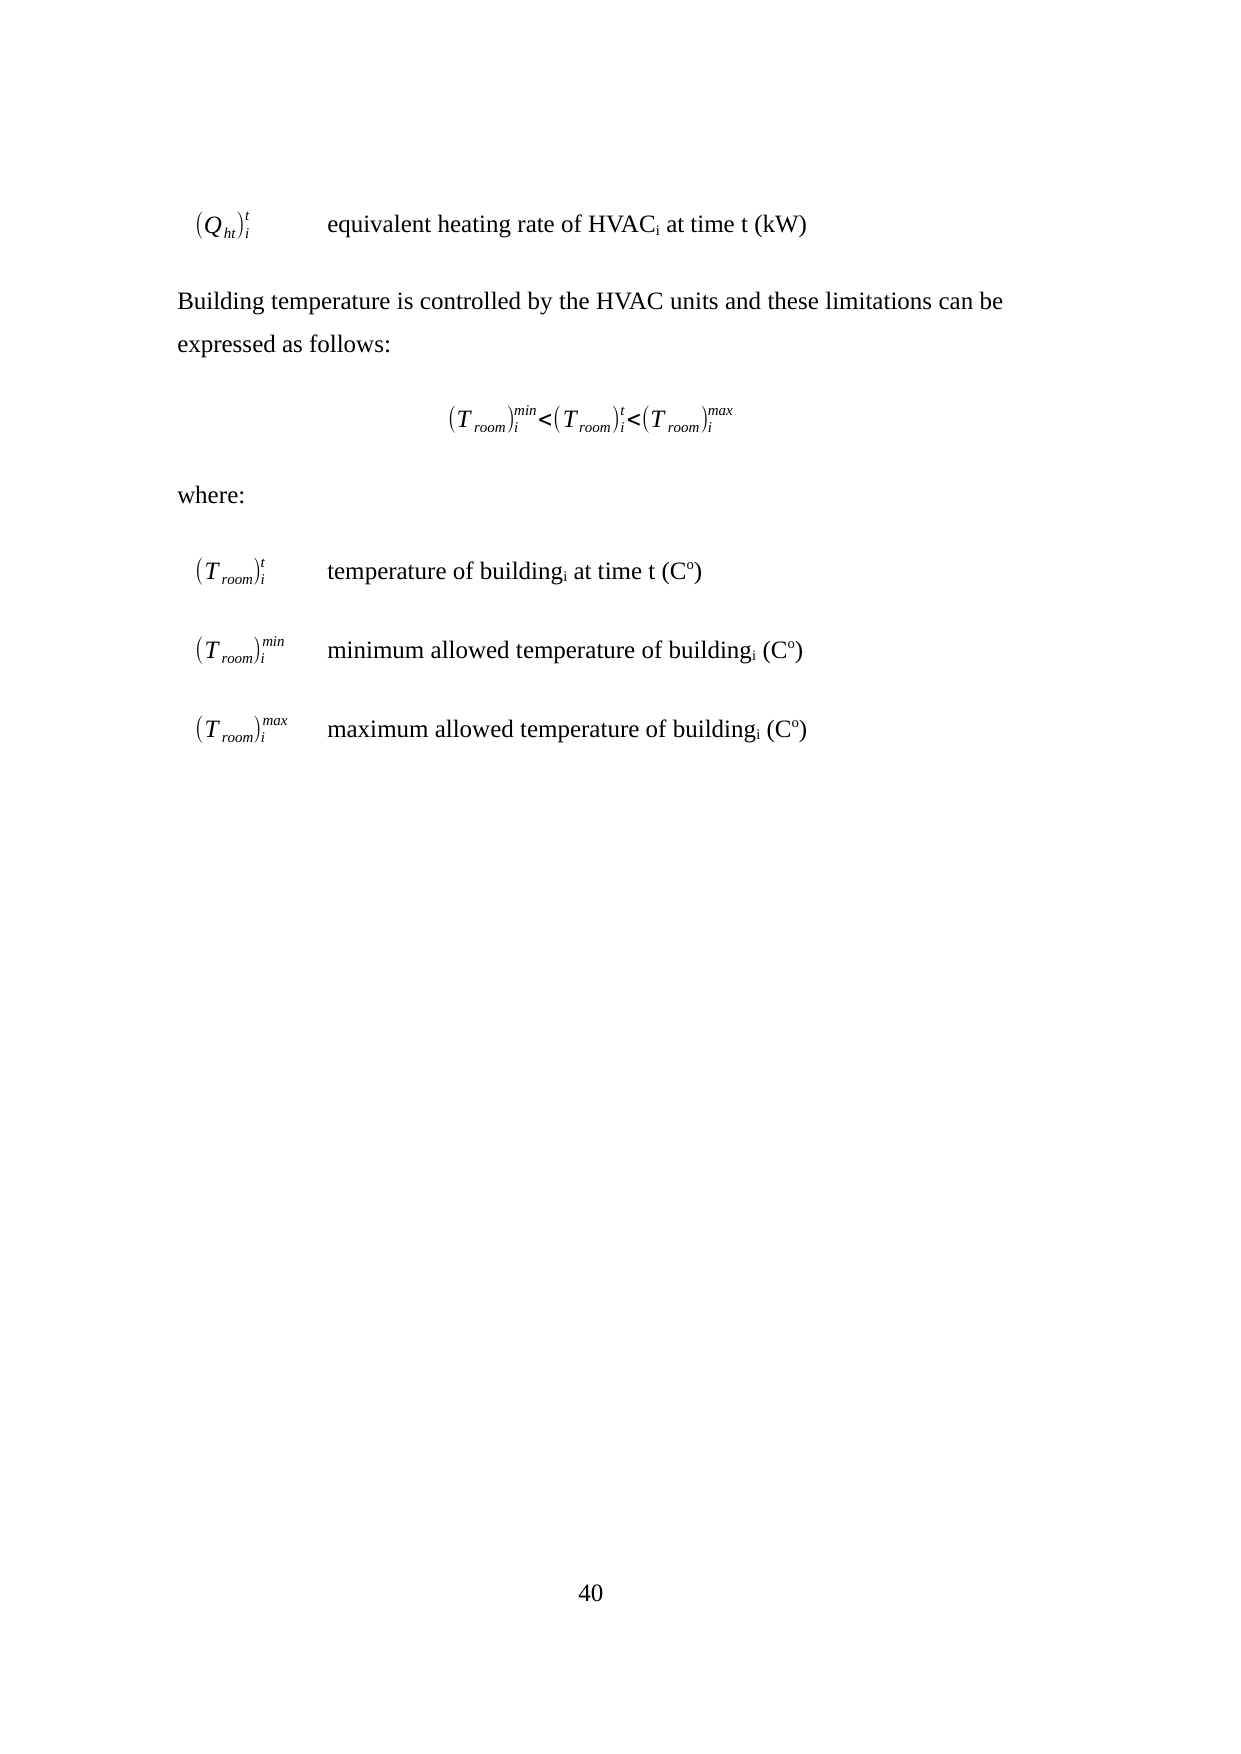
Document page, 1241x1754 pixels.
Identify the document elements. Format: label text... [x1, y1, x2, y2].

text Building temperature is controlled by the HVAC units and these limitations can be expressed as follows: [177, 286, 1004, 358]
text where: [177, 481, 1004, 509]
text minimum allowed temperature of buildingi (Co) [177, 632, 1004, 667]
text equivalent heating rate of HVACi at time t (kW) [177, 207, 1004, 242]
text maximum allowed temperature of buildingi (Co) [177, 711, 1004, 746]
text temperature of buildingi at time t (Co) [177, 553, 1004, 588]
